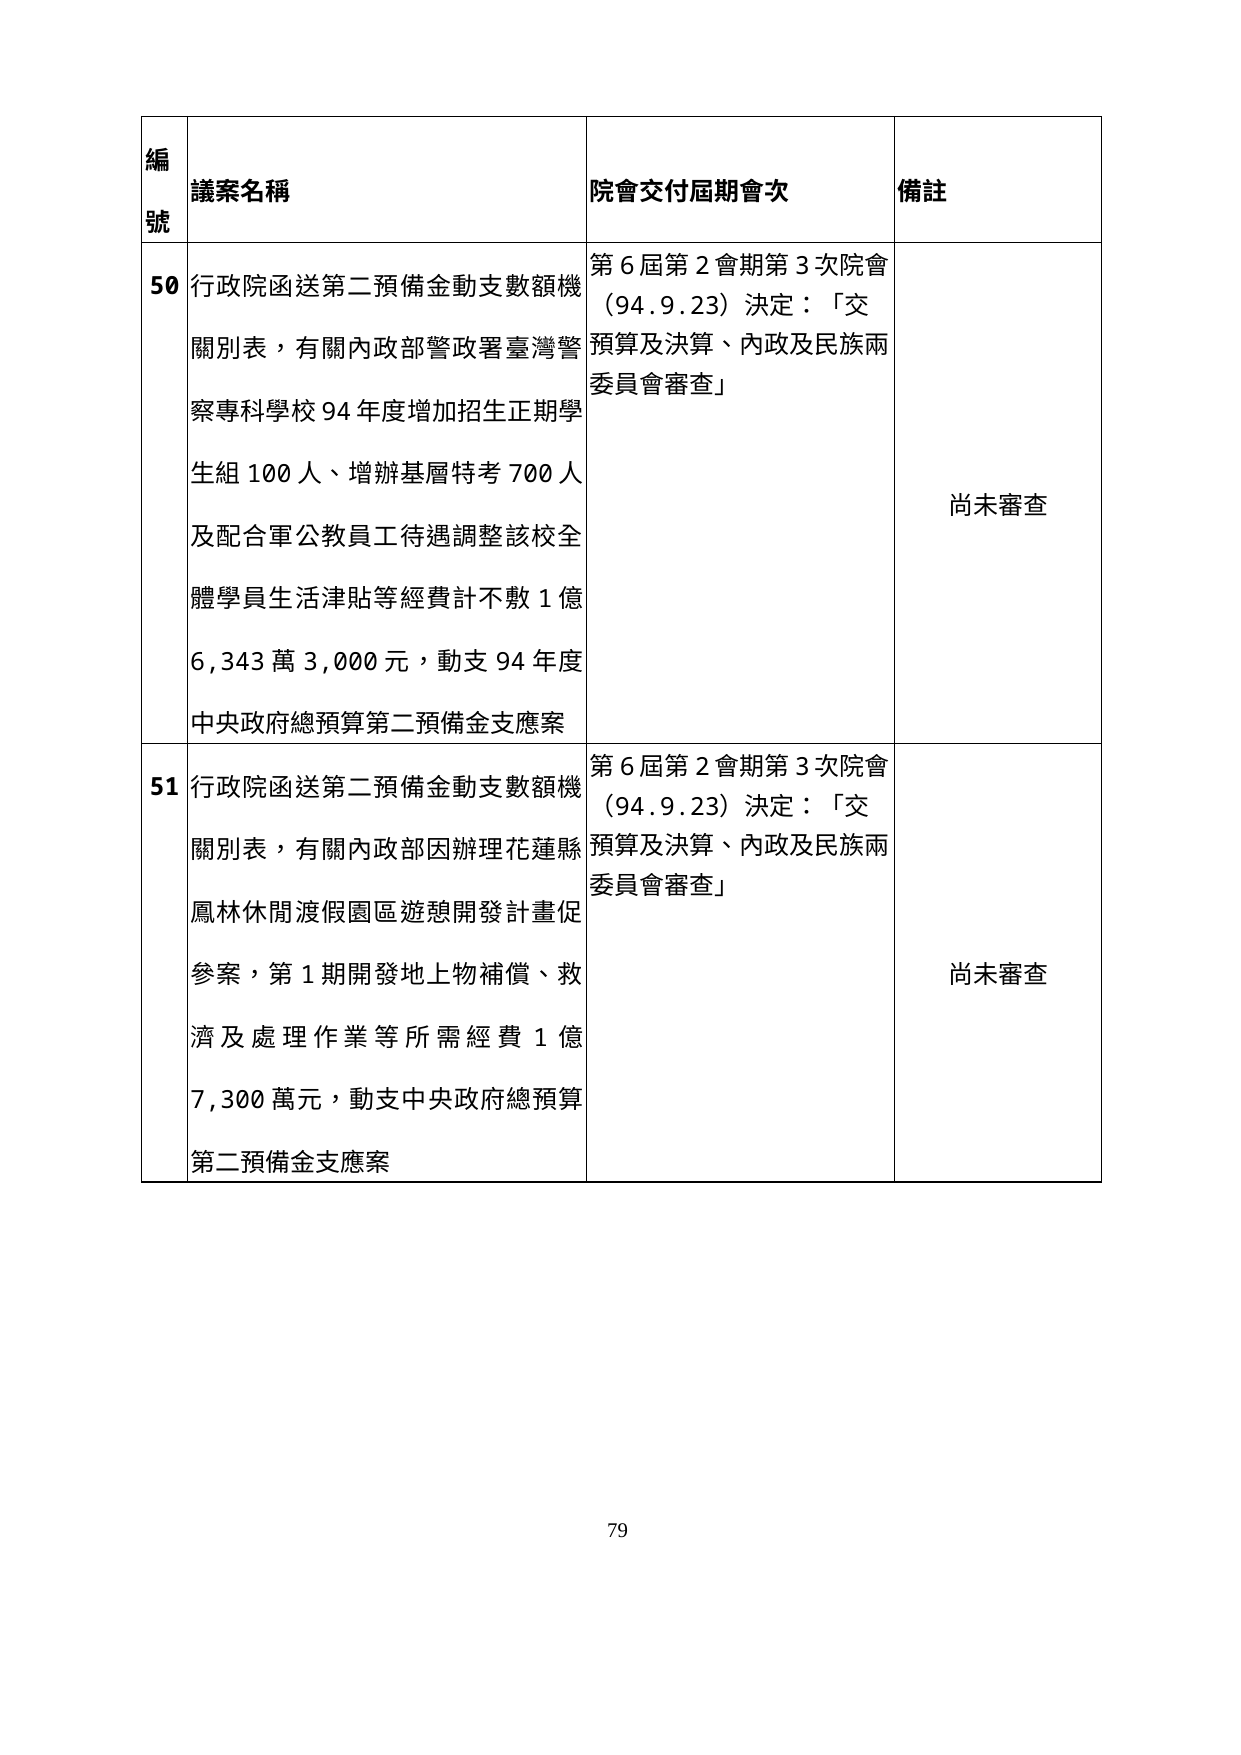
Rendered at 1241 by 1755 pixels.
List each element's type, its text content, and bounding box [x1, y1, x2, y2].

table_cell 第6屆第2會期第3次院會（94.9.23）決定：「交預算及決算、內政及民族兩委員會審查」 [587, 243, 894, 743]
table_header 院會交付屆期會次 [587, 117, 894, 242]
table_cell 尚未審查 [895, 744, 1101, 1181]
table_cell 尚未審查 [895, 243, 1101, 743]
table_header 議案名稱 [188, 117, 586, 242]
table_cell 51 [142, 744, 187, 1181]
table_cell 50 [142, 243, 187, 743]
table_header 編號 [142, 117, 187, 242]
table_header 備註 [895, 117, 1101, 242]
table_cell 第6屆第2會期第3次院會（94.9.23）決定：「交預算及決算、內政及民族兩委員會審查」 [587, 744, 894, 1181]
table_cell 行政院函送第二預備金動支數額機關別表，有關內政部警政署臺灣警察專科學校94年度增加招生正期學生組100人、增辦基層特考700人及配合軍公教員工待遇調整該校全體學員生活津貼等經費計不敷1億6,343萬3,000元，動支94年度中央政府總預算第二預備金支應案 [188, 243, 586, 743]
table_cell 行政院函送第二預備金動支數額機關別表，有關內政部因辦理花蓮縣鳳林休閒渡假園區遊憩開發計畫促參案，第1期開發地上物補償、救濟及處理作業等所需經費1億7,300萬元，動支中央政府總預算第二預備金支應案 [188, 744, 586, 1181]
